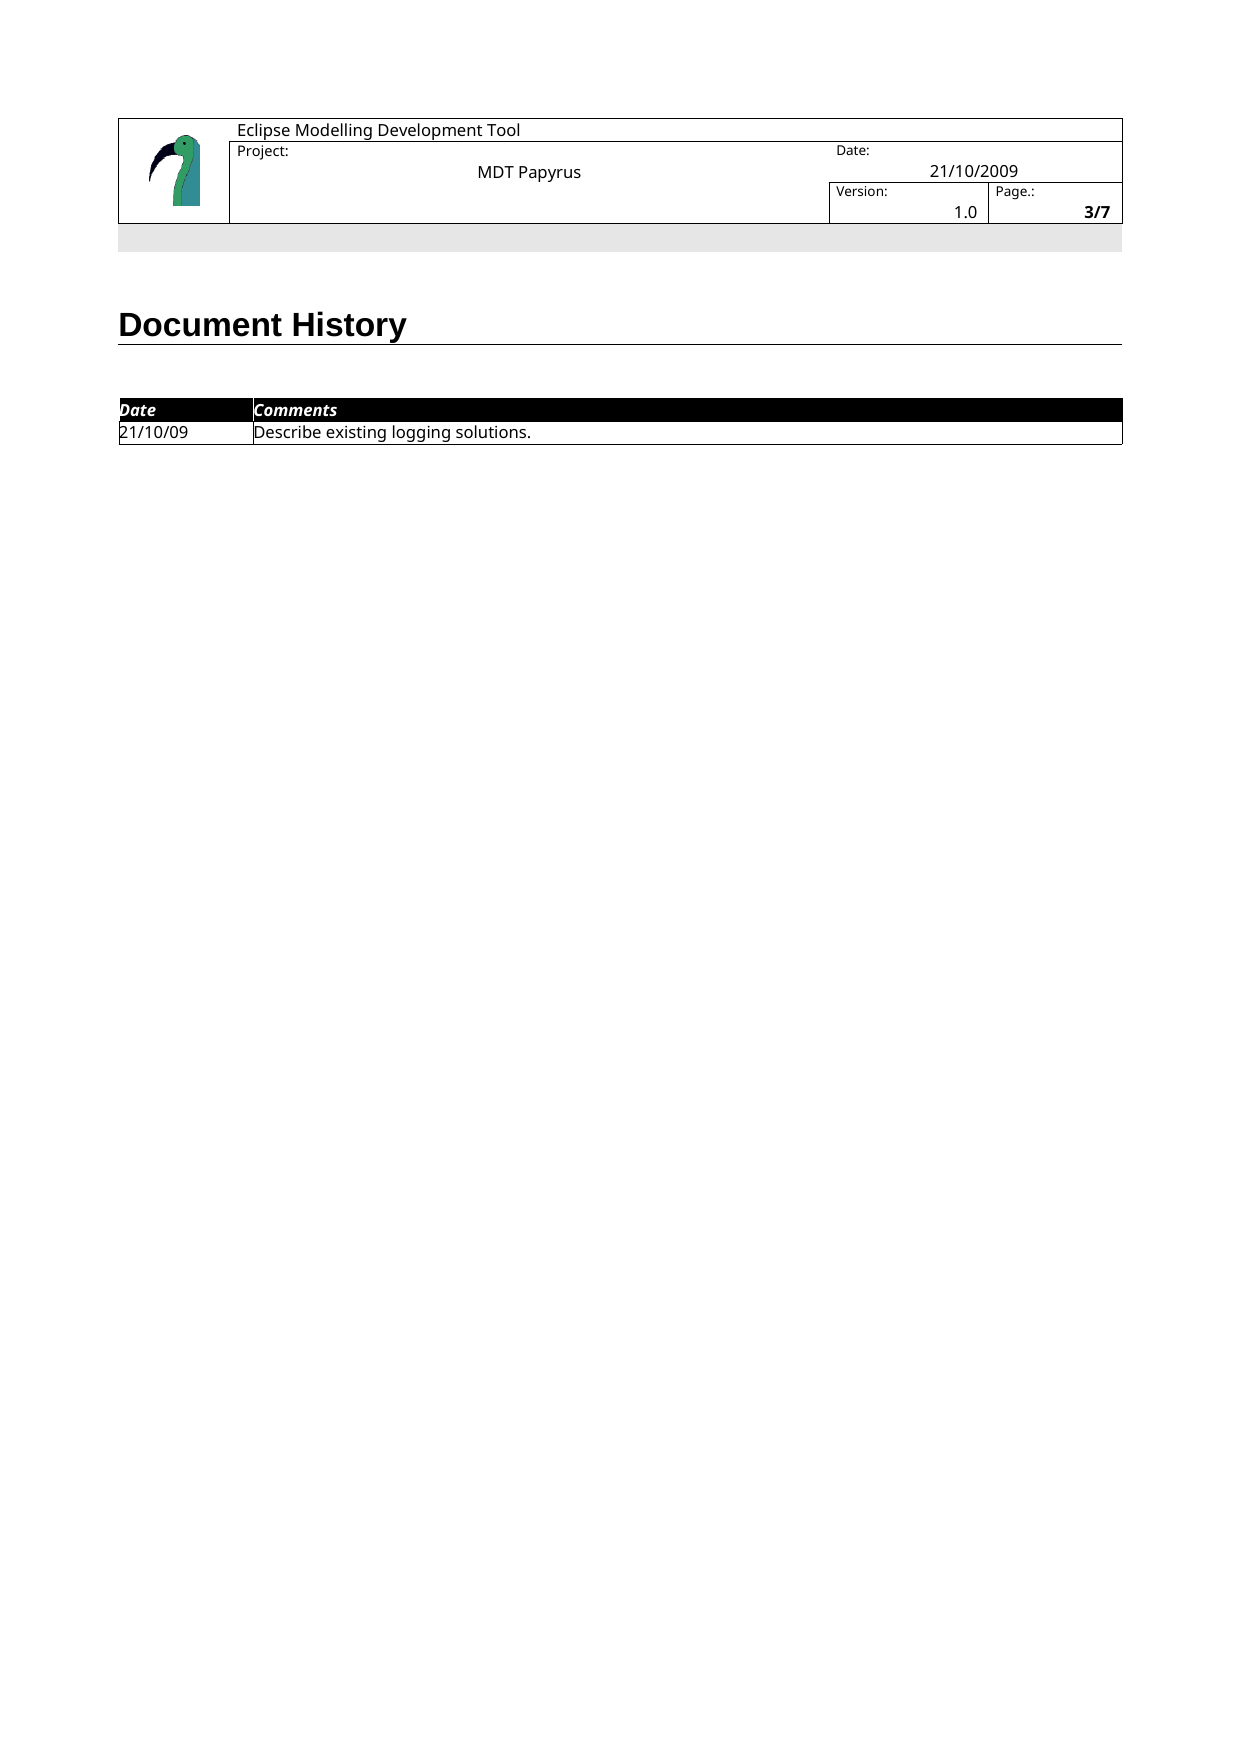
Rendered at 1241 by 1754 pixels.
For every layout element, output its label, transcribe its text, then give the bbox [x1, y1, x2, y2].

table_cell 21/10/09 [120, 422, 253, 444]
picture [147, 133, 201, 209]
table_header Comments [254, 399, 1122, 421]
table_header Date [120, 399, 253, 421]
subtitle Document History [118, 306, 1122, 344]
table_cell Describe existing logging solutions. [254, 422, 1122, 444]
